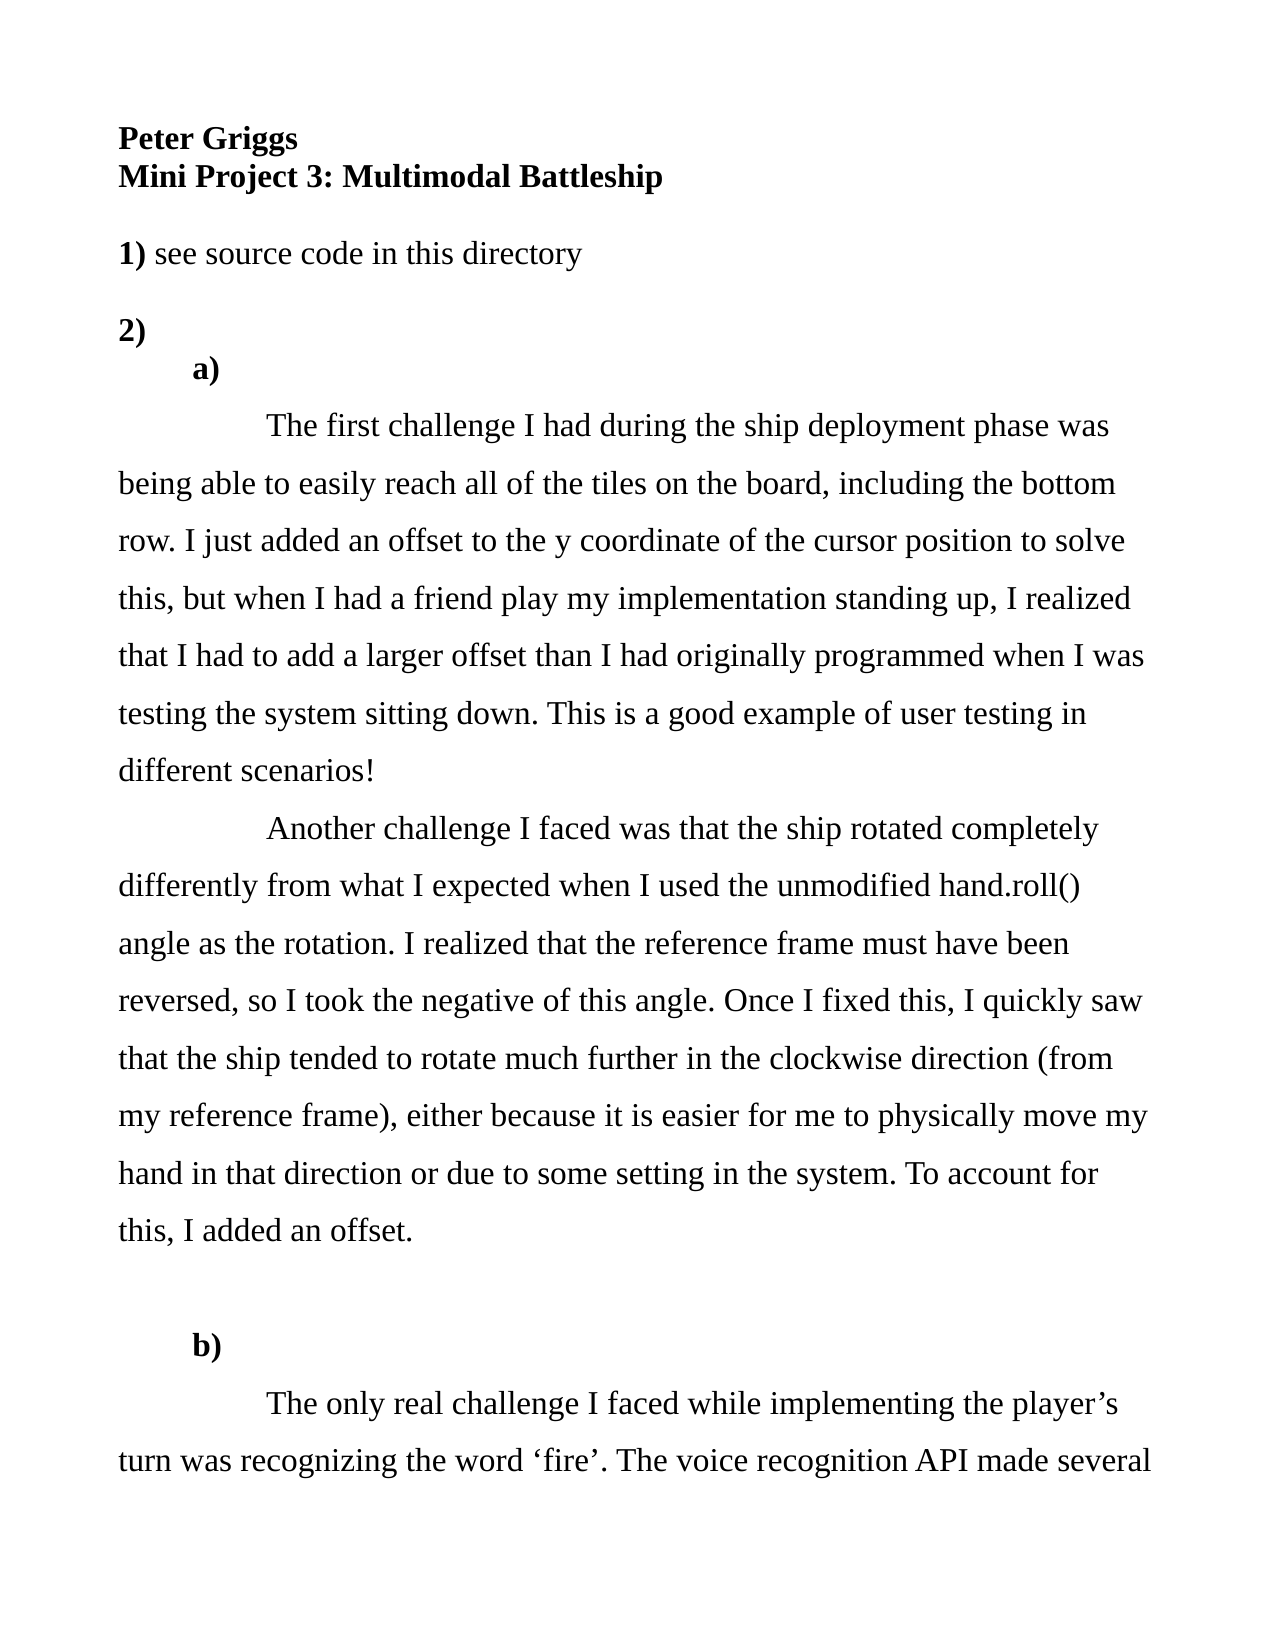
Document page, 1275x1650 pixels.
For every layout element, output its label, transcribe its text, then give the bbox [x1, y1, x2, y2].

text b) [118, 1326, 1157, 1364]
text Another challenge I faced was that the ship rotated completely differently from what I expected when I used the unmodified hand.roll() angle as the rotation. I realized that the reference frame must have been reversed, so I took the negative of this angle. Once I fixed this, I quickly saw that the ship tended to rotate much further in the clockwise direction (from my reference frame), either because it is easier for me to physically move my hand in that direction or due to some setting in the system. To account for this, I added an offset. [118, 808, 1157, 1249]
text 2) [118, 310, 1157, 348]
text The only real challenge I faced while implementing the player’s turn was recognizing the word ‘fire’. The voice recognition API made several [118, 1383, 1157, 1479]
text 1) see source code in this directory [118, 233, 1157, 271]
text The first challenge I had during the ship deployment phase was being able to easily reach all of the tiles on the board, including the bottom row. I just added an offset to the y coordinate of the cursor position to solve this, but when I had a friend play my implementation standing up, I realized that I had to add a larger offset than I had originally programmed when I was testing the system sitting down. This is a good example of user testing in different scenarios! [118, 406, 1157, 789]
text Mini Project 3: Multimodal Battleship [118, 156, 1157, 195]
text a) [118, 348, 1157, 386]
text Peter Griggs [118, 118, 1157, 156]
